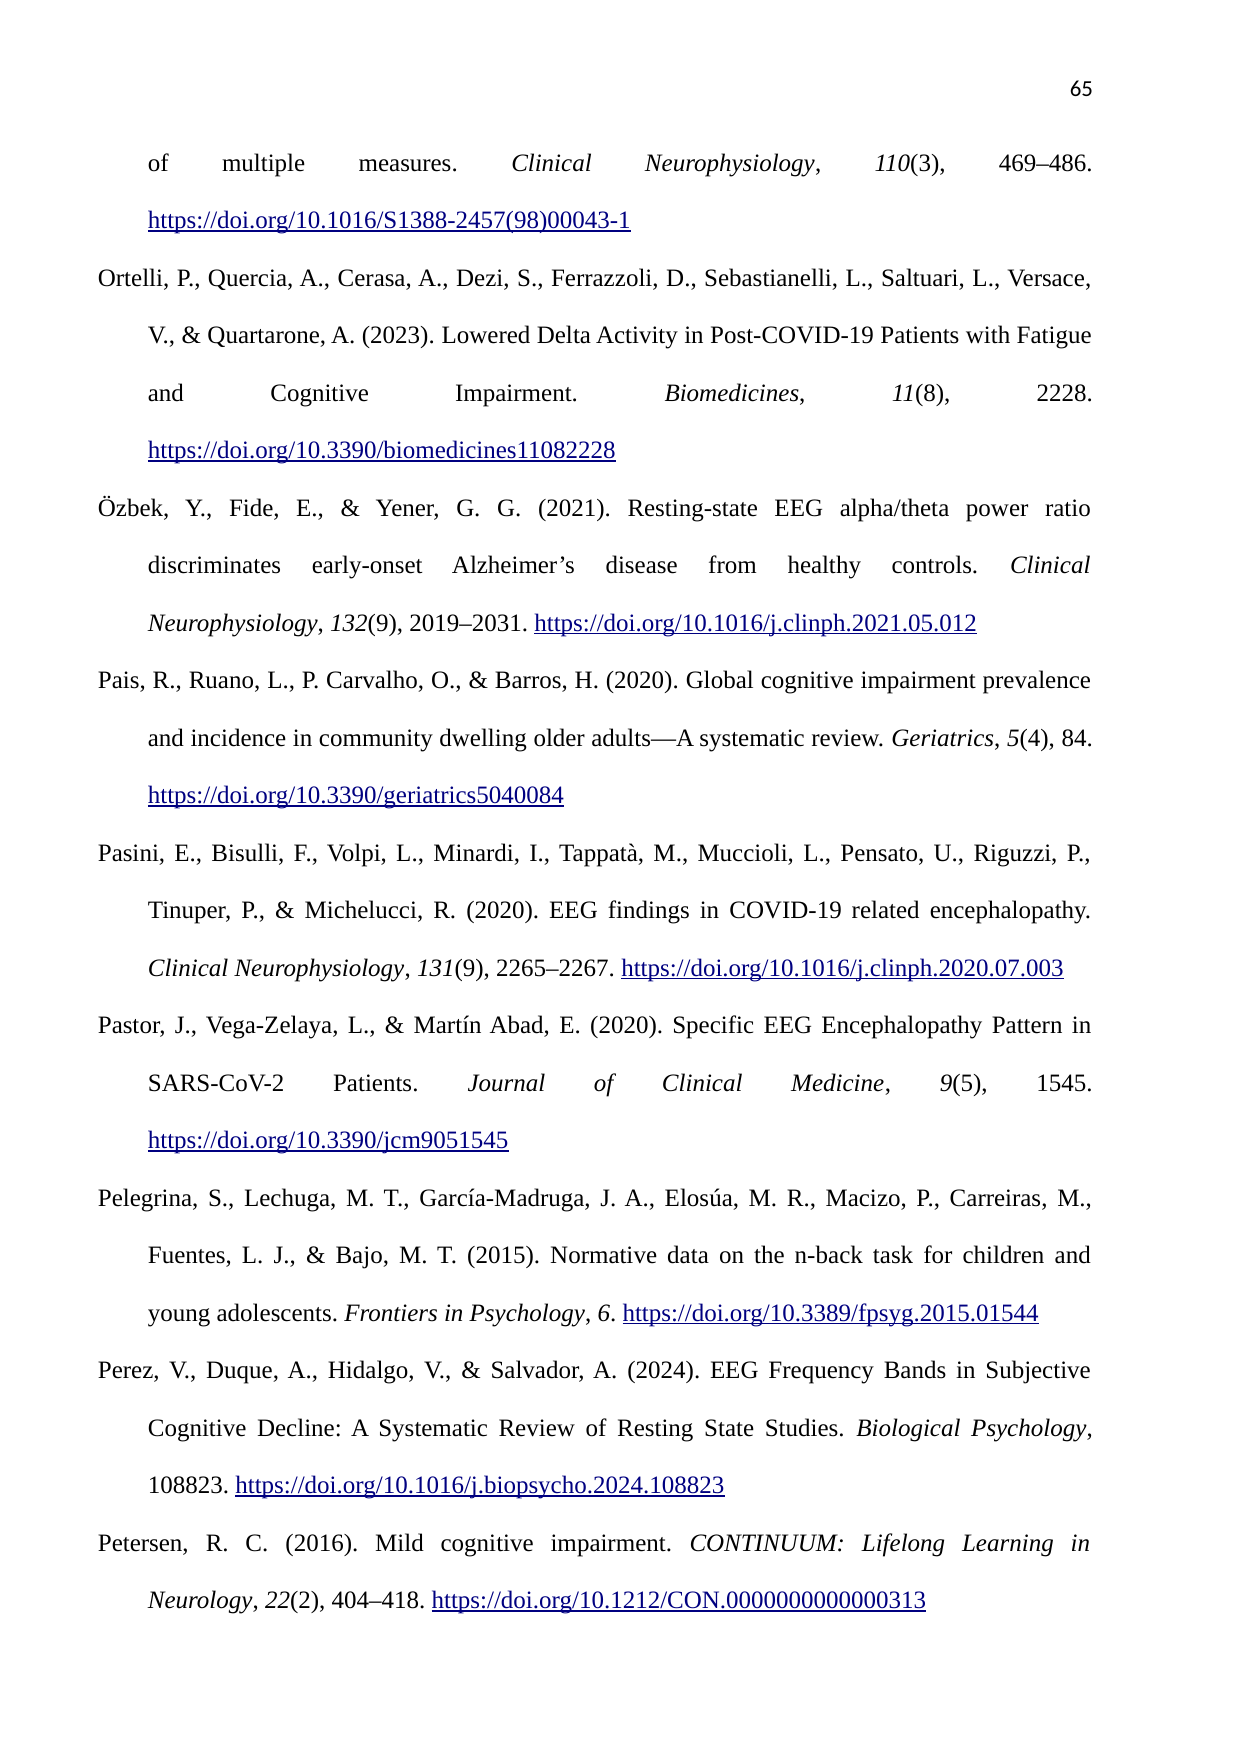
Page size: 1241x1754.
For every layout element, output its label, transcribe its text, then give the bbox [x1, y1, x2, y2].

text Pais, R., Ruano, L., P. Carvalho, O., & Barros, H. (2020). Global cognitive impairment prevalence and incidence in community dwelling older adults—A systematic review. Geriatrics, 5(4), 84. https://doi.org/10.3390/geriatrics5040084 [98, 665, 1093, 809]
text Petersen, R. C. (2016). Mild cognitive impairment. CONTINUUM: Lifelong Learning in Neurology, 22(2), 404–418. https://doi.org/10.1212/CON.0000000000000313 [98, 1528, 1093, 1614]
text Ortelli, P., Quercia, A., Cerasa, A., Dezi, S., Ferrazzoli, D., Sebastianelli, L., Saltuari, L., Versace, V., & Quartarone, A. (2023). Lowered Delta Activity in Post-COVID-19 Patients with Fatigue and Cognitive Impairment. Biomedicines, 11(8), 2228. https://doi.org/10.3390/biomedicines11082228 [98, 263, 1093, 464]
text Özbek, Y., Fide, E., & Yener, G. G. (2021). Resting-state EEG alpha/theta power ratio discriminates early-onset Alzheimer’s disease from healthy controls. Clinical Neurophysiology, 132(9), 2019–2031. https://doi.org/10.1016/j.clinph.2021.05.012 [98, 493, 1093, 636]
text Pelegrina, S., Lechuga, M. T., García-Madruga, J. A., Elosúa, M. R., Macizo, P., Carreiras, M., Fuentes, L. J., & Bajo, M. T. (2015). Normative data on the n-back task for children and young adolescents. Frontiers in Psychology, 6. https://doi.org/10.3389/fpsyg.2015.01544 [98, 1183, 1093, 1326]
text Pasini, E., Bisulli, F., Volpi, L., Minardi, I., Tappatà, M., Muccioli, L., Pensato, U., Riguzzi, P., Tinuper, P., & Michelucci, R. (2020). EEG findings in COVID-19 related encephalopathy. Clinical Neurophysiology, 131(9), 2265–2267. https://doi.org/10.1016/j.clinph.2020.07.003 [98, 838, 1093, 981]
text Pastor, J., Vega-Zelaya, L., & Martín Abad, E. (2020). Specific EEG Encephalopathy Pattern in SARS-CoV-2 Patients. Journal of Clinical Medicine, 9(5), 1545. https://doi.org/10.3390/jcm9051545 [98, 1010, 1093, 1154]
text of multiple measures. Clinical Neurophysiology, 110(3), 469–486. https://doi.org/10.1016/S1388-2457(98)00043-1 [98, 148, 1093, 234]
text Perez, V., Duque, A., Hidalgo, V., & Salvador, A. (2024). EEG Frequency Bands in Subjective Cognitive Decline: A Systematic Review of Resting State Studies. Biological Psychology, 108823. https://doi.org/10.1016/j.biopsycho.2024.108823 [98, 1355, 1093, 1499]
